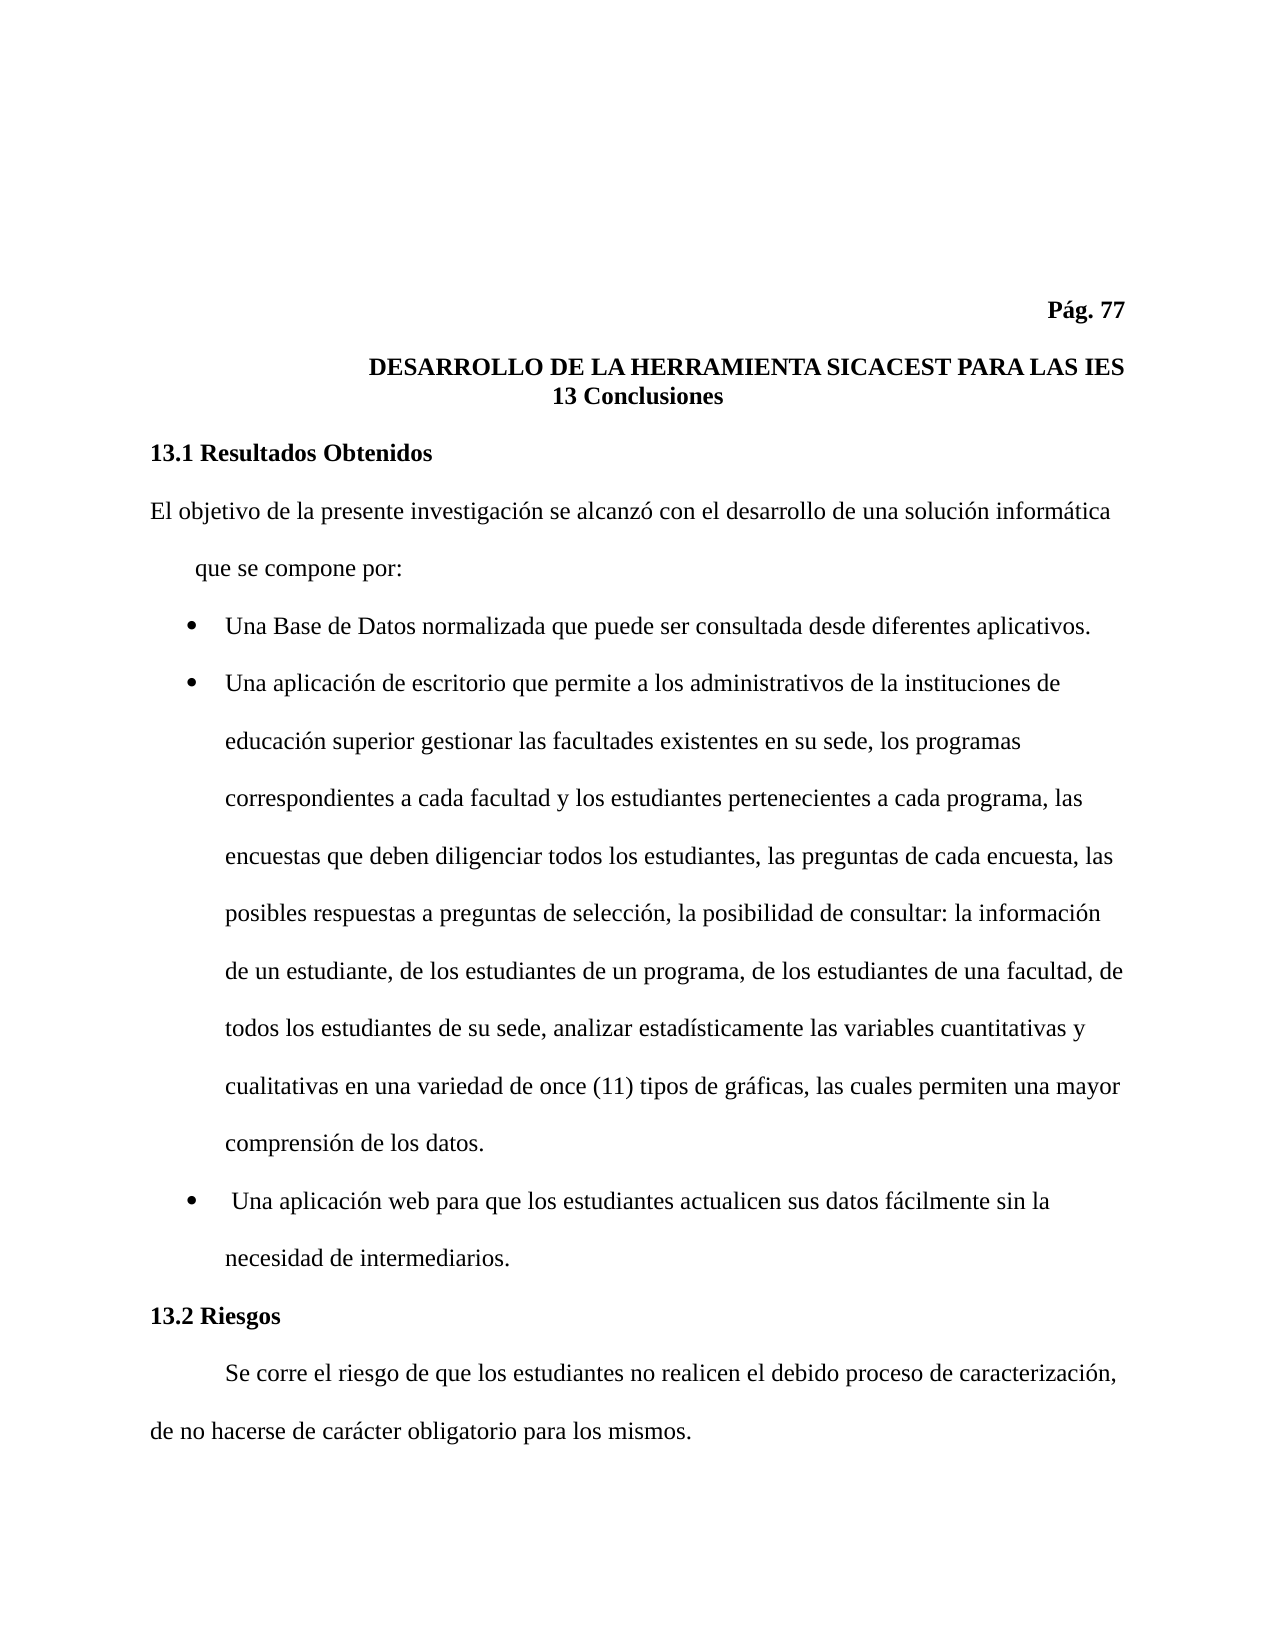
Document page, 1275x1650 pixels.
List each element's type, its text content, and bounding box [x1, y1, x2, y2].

list Una aplicación web para que los estudiantes actualicen sus datos fácilmente sin la necesidad de intermediarios. [187, 1186, 1125, 1272]
list 13.2 Riesgos [150, 1301, 1125, 1330]
list 13.1 Resultados Obtenidos [150, 438, 1125, 467]
list Una Base de Datos normalizada que puede ser consultada desde diferentes aplicativos. [187, 611, 1125, 640]
text Se corre el riesgo de que los estudiantes no realicen el debido proceso de caracterización, de no hacerse de carácter obligatorio para los mismos. [150, 1358, 1125, 1445]
subtitle 13 Conclusiones [150, 381, 1125, 410]
list El objetivo de la presente investigación se alcanzó con el desarrollo de una solución informática que se compone por: [150, 496, 1125, 582]
list Una aplicación de escritorio que permite a los administrativos de la instituciones de educación superior gestionar las facultades existentes en su sede, los programas correspondientes a cada facultad y los estudiantes pertenecientes a cada programa, las encuestas que deben diligenciar todos los estudiantes, las preguntas de cada encuesta, las posibles respuestas a preguntas de selección, la posibilidad de consultar: la información de un estudiante, de los estudiantes de un programa, de los estudiantes de una facultad, de todos los estudiantes de su sede, analizar estadísticamente las variables cuantitativas y cualitativas en una variedad de once (11) tipos de gráficas, las cuales permiten una mayor comprensión de los datos. [187, 668, 1125, 1157]
